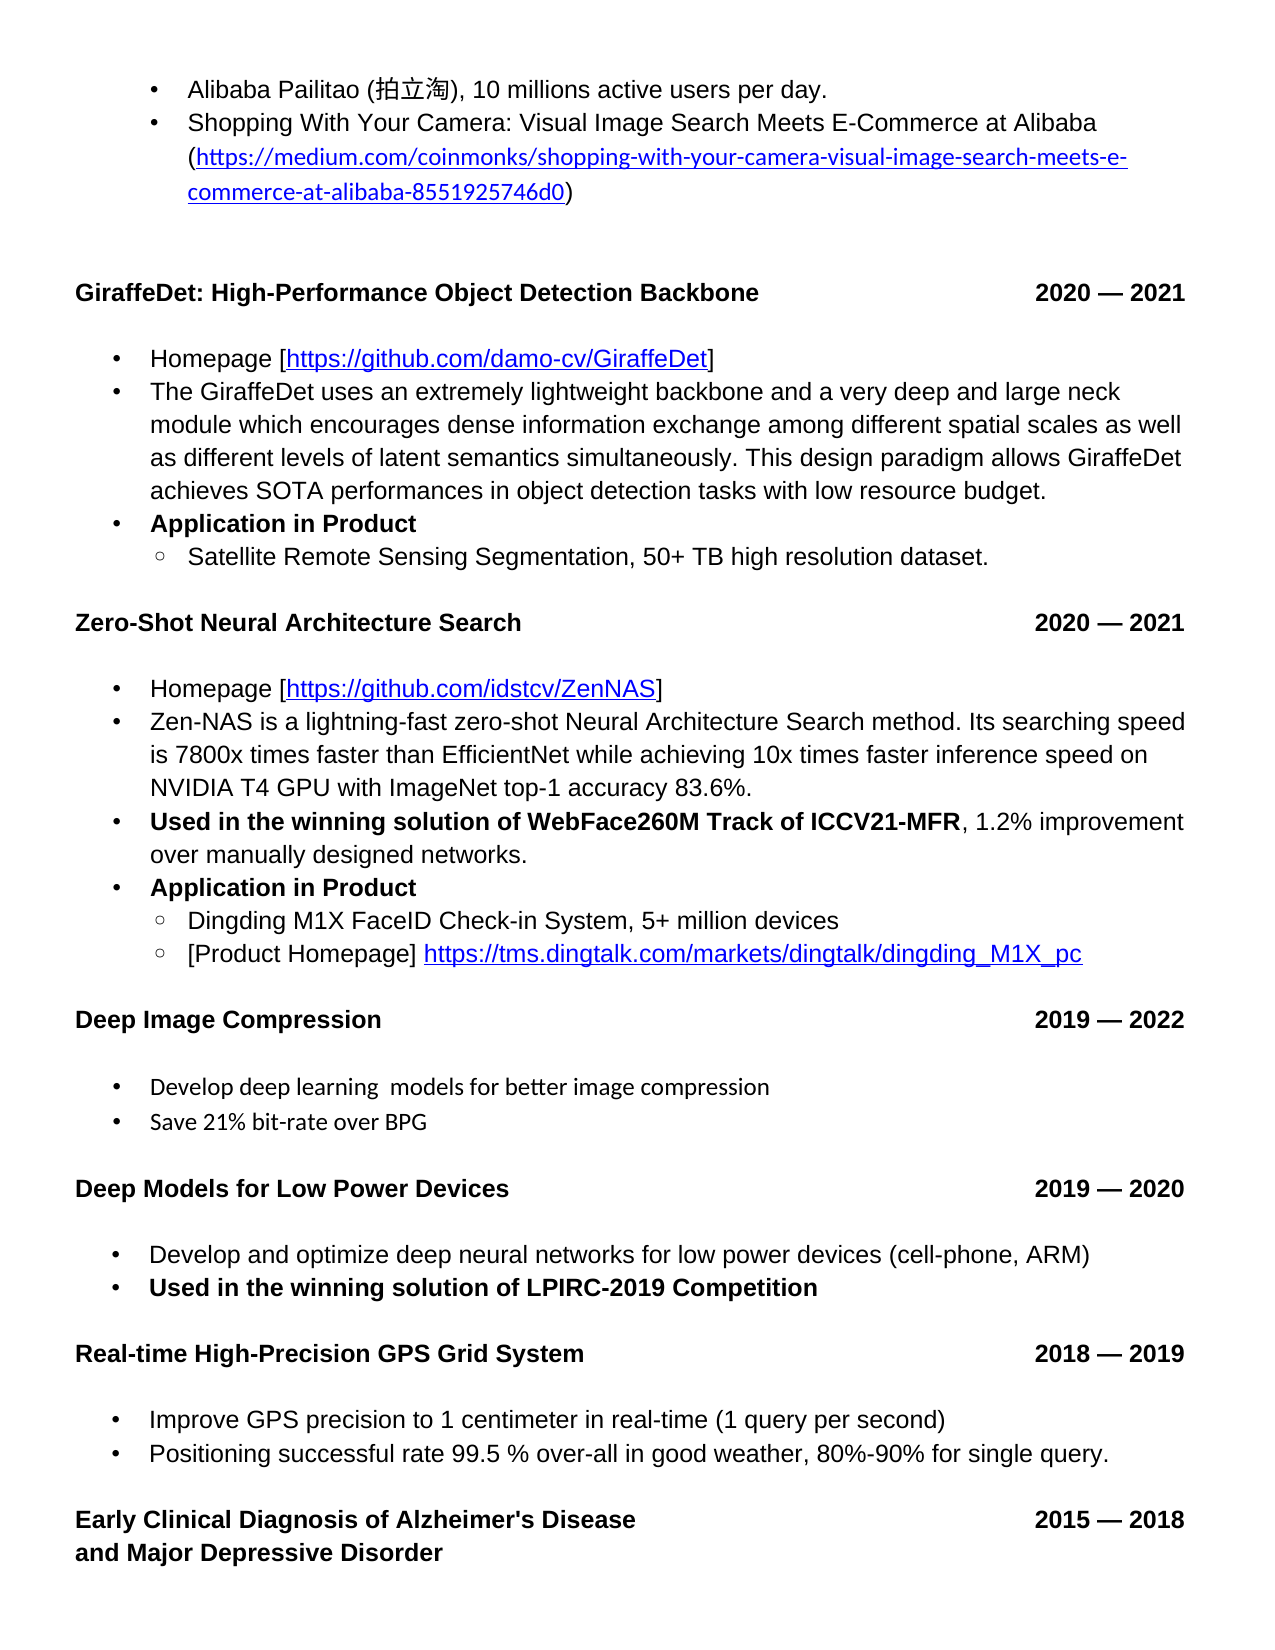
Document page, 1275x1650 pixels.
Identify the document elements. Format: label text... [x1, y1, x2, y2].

table_header Early Clinical Diagnosis of Alzheimer's Disease and Major Depressive Disorder [64, 1505, 670, 1571]
list Shopping With Your Camera: Visual Image Search Meets E-Commerce at Alibaba (https://medium.com/coinmonks/shopping-with-your-camera-visual-image-search-meets-e-commerce-at-alibaba-8551925746d0) [150, 108, 1200, 207]
list Develop deep learning models for better image compression [112, 1071, 1200, 1102]
list Save 21% bit-rate over BPG [112, 1106, 1200, 1137]
table_header 2019 — 2020 [670, 1174, 1196, 1207]
list Dingding M1X FaceID Check-in System, 5+ million devices [150, 906, 1200, 934]
list Positioning successful rate 99.5 % over-all in good weather, 80%-90% for single query. [111, 1438, 1200, 1467]
list Satellite Remote Sensing Segmentation, 50+ TB high resolution dataset. [150, 542, 1200, 571]
list Used in the winning solution of WebFace260M Track of ICCV21-MFR, 1.2% improvement over manually designed networks. [112, 806, 1200, 868]
list Zen-NAS is a lightning-fast zero-shot Neural Architecture Search method. Its searching speed is 7800x times faster than EfficientNet while achieving 10x times faster inference speed on NVIDIA T4 GPU with ImageNet top-1 accuracy 83.6%. [112, 707, 1200, 802]
table_header GiraffeDet: High-Performance Object Detection Backbone [64, 278, 997, 311]
table_header 2020 — 2021 [670, 608, 1196, 641]
table_header Deep Image Compression [64, 1005, 670, 1038]
list Develop and optimize deep neural networks for low power devices (cell-phone, ARM) [111, 1240, 1200, 1269]
list The GiraffeDet uses an extremely lightweight backbone and a very deep and large neck module which encourages dense information exchange among different spatial scales as well as different levels of latent semantics simultaneously. This design paradigm allows GiraffeDet achieves SOTA performances in object detection tasks with low resource budget. [112, 377, 1200, 504]
list Application in Product [112, 873, 1200, 901]
table_header Deep Models for Low Power Devices [64, 1174, 670, 1207]
table_header Zero-Shot Neural Architecture Search [64, 608, 670, 641]
list Alibaba Pailitao (拍立淘), 10 millions active users per day. [150, 75, 1200, 104]
list Homepage [https://github.com/idstcv/ZenNAS] [112, 674, 1200, 703]
list Improve GPS precision to 1 centimeter in real-time (1 query per second) [111, 1405, 1200, 1434]
list Homepage [https://github.com/damo-cv/GiraffeDet] [112, 343, 1200, 372]
table_header 2018 — 2019 [670, 1339, 1196, 1372]
list Application in Product [112, 509, 1200, 538]
table_header 2019 — 2022 [670, 1005, 1196, 1038]
table_header Real-time High-Precision GPS Grid System [64, 1339, 670, 1372]
table_header 2020 — 2021 [998, 278, 1197, 311]
table_header 2015 — 2018 [670, 1505, 1196, 1571]
list [Product Homepage] https://tms.dingtalk.com/markets/dingtalk/dingding_M1X_pc [150, 939, 1200, 968]
list Used in the winning solution of LPIRC-2019 Competition [111, 1273, 1200, 1302]
